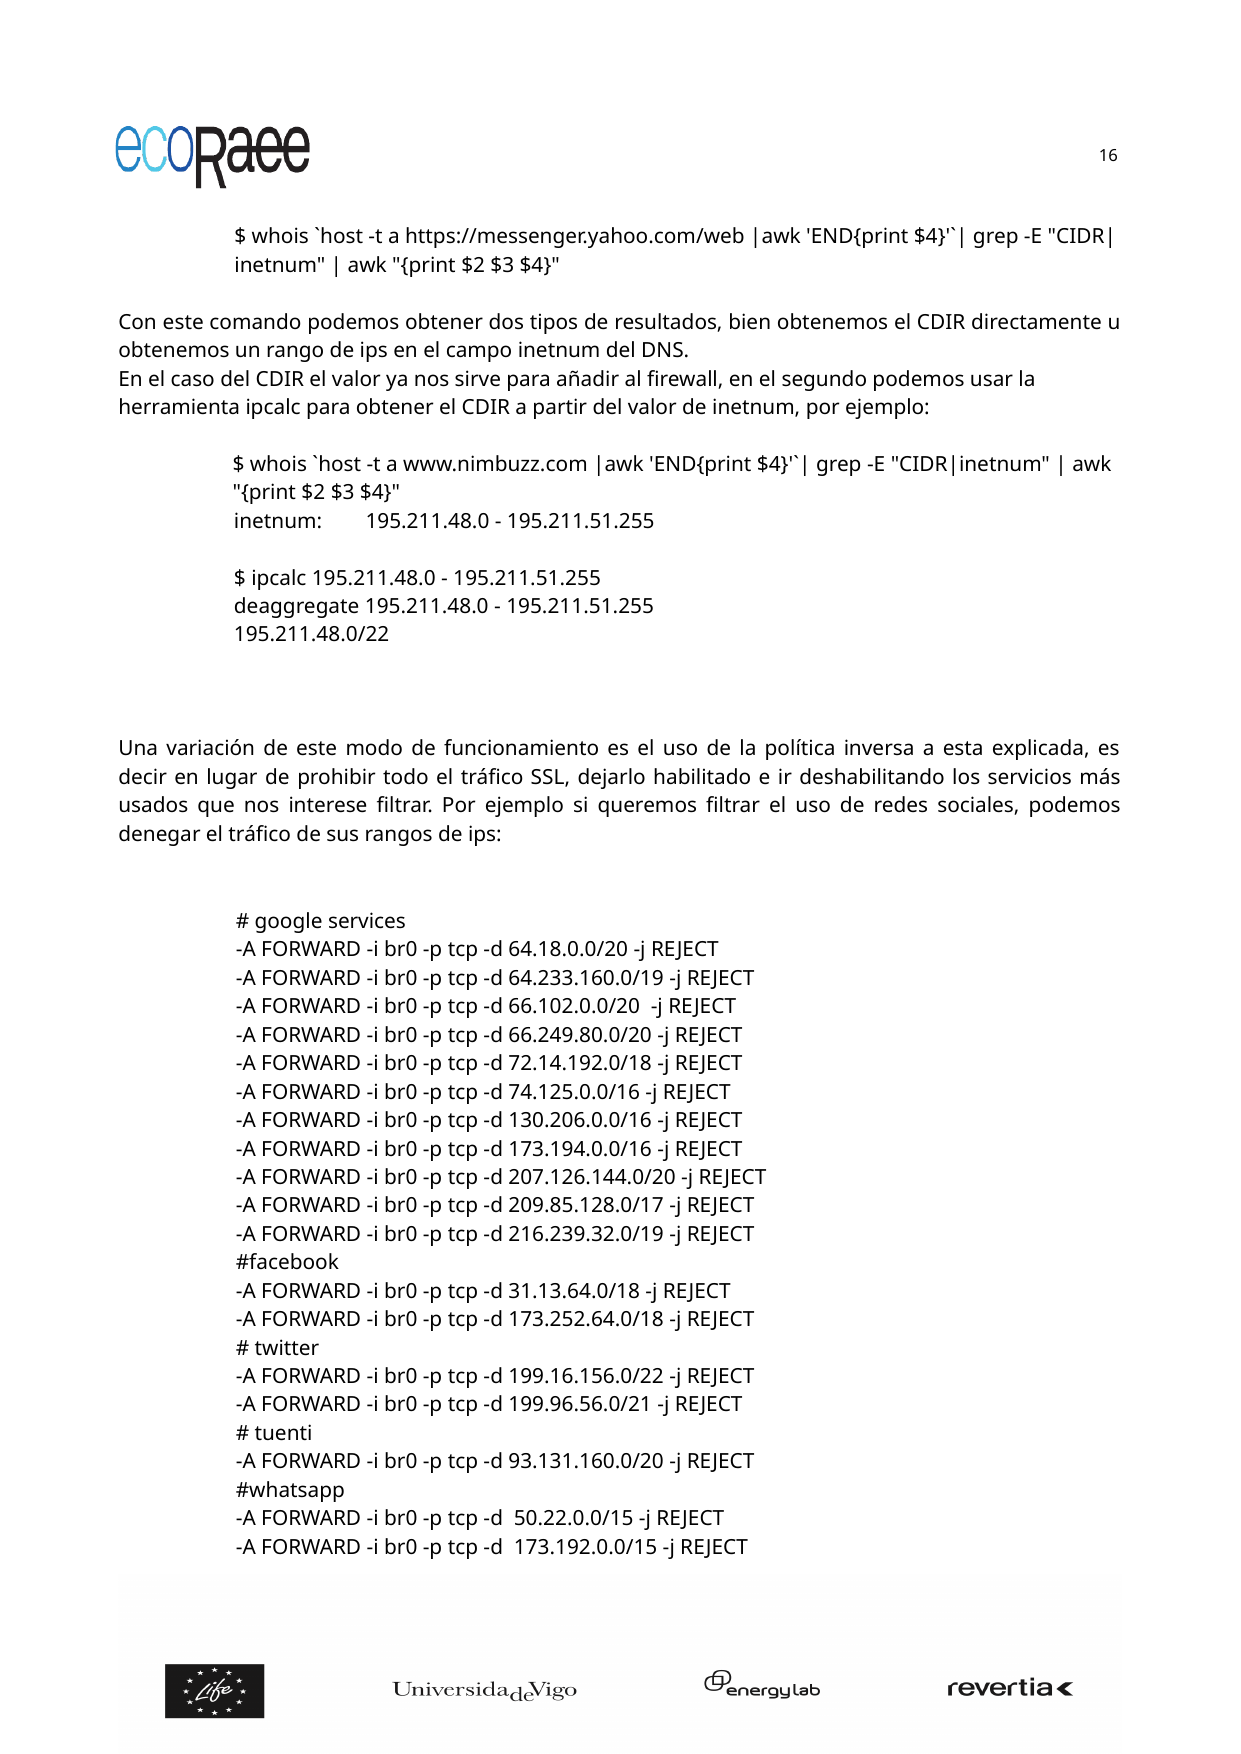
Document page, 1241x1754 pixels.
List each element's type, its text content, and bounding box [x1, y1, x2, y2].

text -A FORWARD -i br0 -p tcp -d 216.239.32.0/19 -j REJECT [236, 1219, 1122, 1247]
text $ whois `host -t a https://messenger.yahoo.com/web |awk 'END{print $4}'`| grep -E "CIDR|inetnum" | awk "{print $2 $3 $4}" [234, 221, 1122, 278]
text -A FORWARD -i br0 -p tcp -d 173.252.64.0/18 -j REJECT [236, 1304, 1122, 1333]
text -A FORWARD -i br0 -p tcp -d 130.206.0.0/16 -j REJECT [236, 1105, 1122, 1134]
text En el caso del CDIR el valor ya nos sirve para añadir al firewall, en el segundo podemos usar la herramienta ipcalc para obtener el CDIR a partir del valor de inetnum, por ejemplo: [118, 364, 1122, 421]
text -A FORWARD -i br0 -p tcp -d 31.13.64.0/18 -j REJECT [236, 1276, 1122, 1304]
text Con este comando podemos obtener dos tipos de resultados, bien obtenemos el CDIR directamente u obtenemos un rango de ips en el campo inetnum del DNS. [118, 307, 1122, 364]
text -A FORWARD -i br0 -p tcp -d 74.125.0.0/16 -j REJECT [236, 1077, 1122, 1105]
text -A FORWARD -i br0 -p tcp -d 50.22.0.0/15 -j REJECT [236, 1503, 1122, 1532]
text inetnum: 195.211.48.0 - 195.211.51.255 [234, 506, 1122, 534]
text $ whois `host -t a www.nimbuzz.com |awk 'END{print $4}'`| grep -E "CIDR|inetnum" | awk "{print $2 $3 $4}" [232, 449, 1122, 506]
picture [114, 124, 311, 190]
text Una variación de este modo de funcionamiento es el uso de la política inversa a esta explicada, es decir en lugar de prohibir todo el tráfico SSL, dejarlo habilitado e ir deshabilitando los servicios más usados que nos interese filtrar. Por ejemplo si queremos filtrar el uso de redes sociales, podemos denegar el tráfico de sus rangos de ips: [118, 733, 1122, 847]
text -A FORWARD -i br0 -p tcp -d 66.102.0.0/20 -j REJECT [236, 991, 1122, 1020]
text # tuenti [236, 1418, 1122, 1446]
text -A FORWARD -i br0 -p tcp -d 209.85.128.0/17 -j REJECT [236, 1191, 1122, 1219]
text -A FORWARD -i br0 -p tcp -d 173.192.0.0/15 -j REJECT [236, 1532, 1122, 1560]
text -A FORWARD -i br0 -p tcp -d 64.18.0.0/20 -j REJECT [236, 934, 1122, 963]
text # google services [236, 906, 1122, 934]
text #facebook [236, 1247, 1122, 1276]
text deaggregate 195.211.48.0 - 195.211.51.255 [234, 591, 1122, 619]
text -A FORWARD -i br0 -p tcp -d 199.96.56.0/21 -j REJECT [236, 1389, 1122, 1418]
text 195.211.48.0/22 [234, 619, 1122, 648]
text $ ipcalc 195.211.48.0 - 195.211.51.255 [234, 563, 1122, 591]
picture [117, 1574, 1122, 1754]
text # twitter [236, 1333, 1122, 1361]
text -A FORWARD -i br0 -p tcp -d 173.194.0.0/16 -j REJECT [236, 1134, 1122, 1162]
text -A FORWARD -i br0 -p tcp -d 66.249.80.0/20 -j REJECT [236, 1020, 1122, 1048]
text #whatsapp [236, 1475, 1122, 1503]
text -A FORWARD -i br0 -p tcp -d 72.14.192.0/18 -j REJECT [236, 1048, 1122, 1077]
text -A FORWARD -i br0 -p tcp -d 207.126.144.0/20 -j REJECT [236, 1162, 1122, 1191]
text -A FORWARD -i br0 -p tcp -d 199.16.156.0/22 -j REJECT [236, 1361, 1122, 1389]
text -A FORWARD -i br0 -p tcp -d 93.131.160.0/20 -j REJECT [236, 1446, 1122, 1475]
text -A FORWARD -i br0 -p tcp -d 64.233.160.0/19 -j REJECT [236, 963, 1122, 991]
